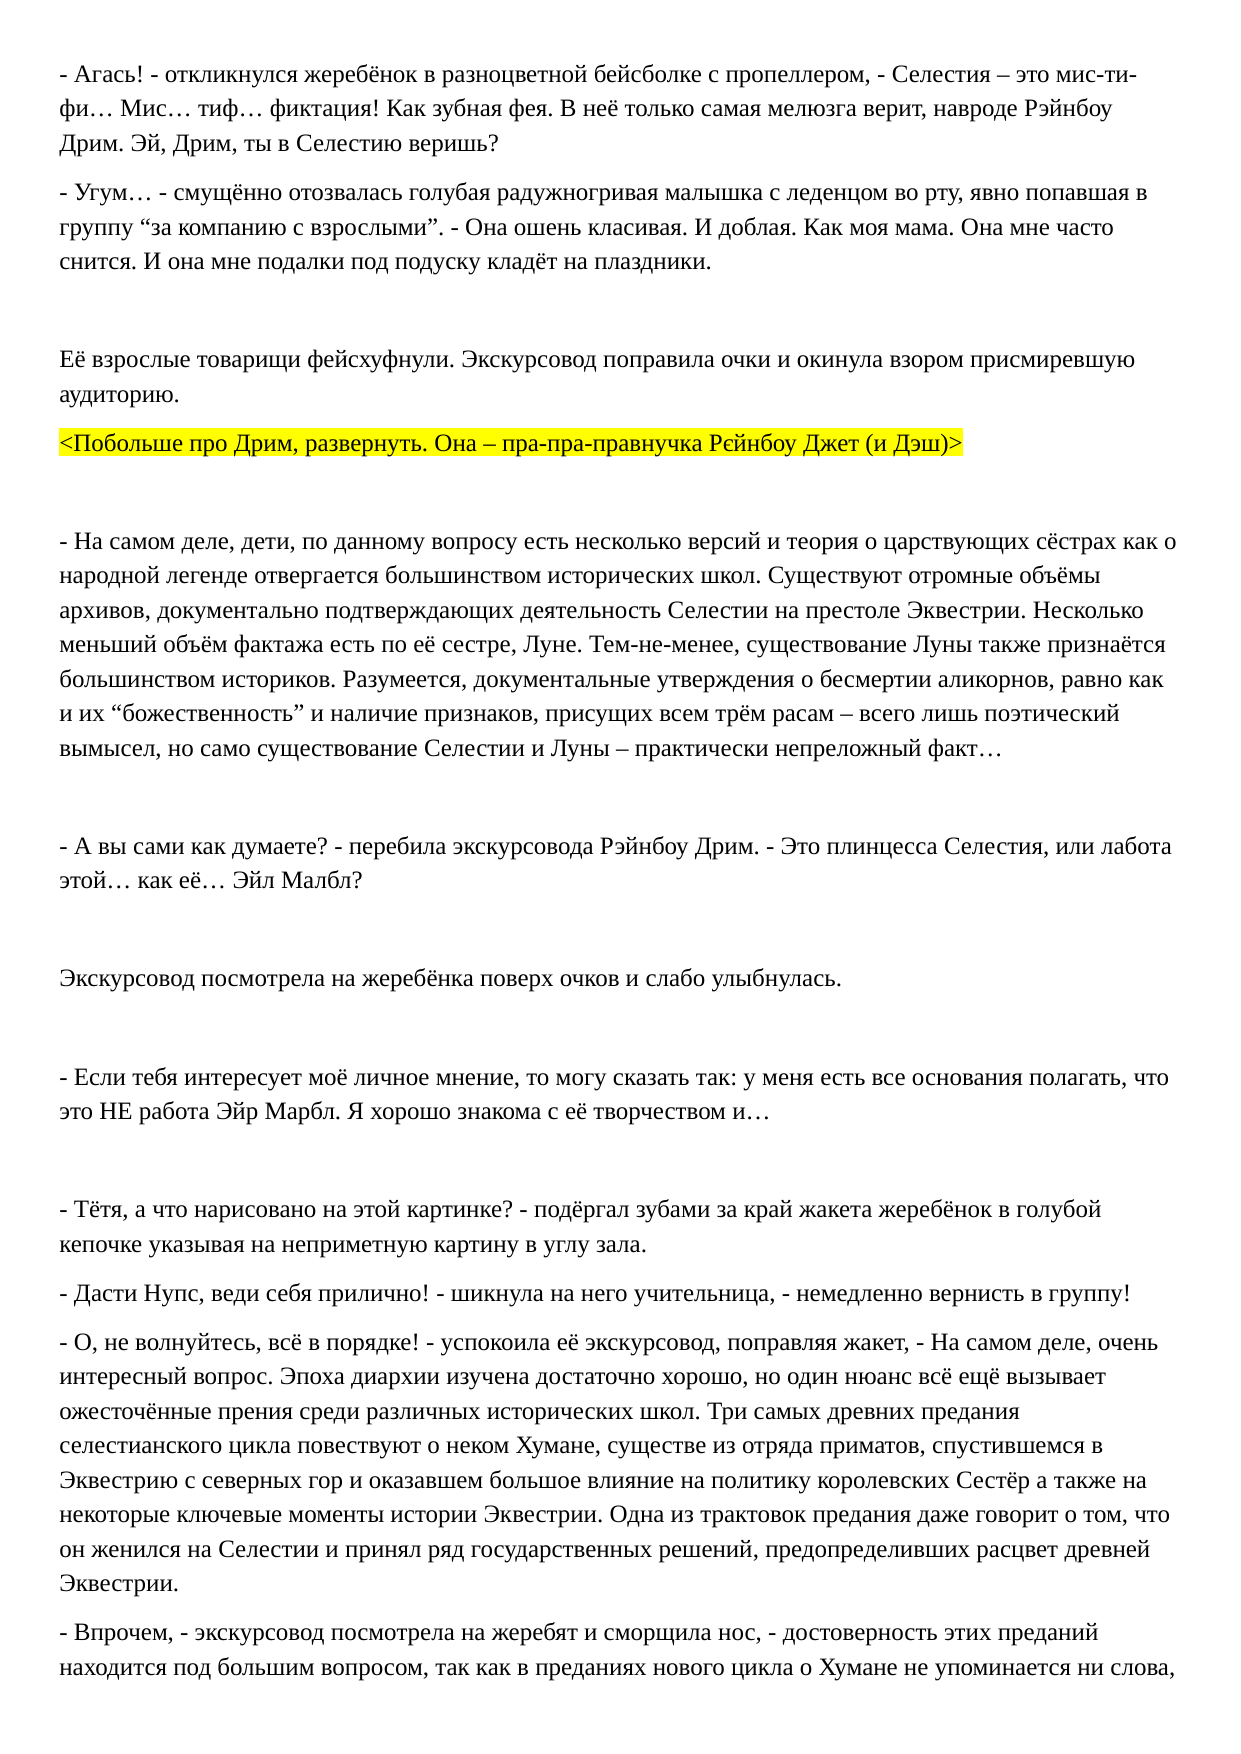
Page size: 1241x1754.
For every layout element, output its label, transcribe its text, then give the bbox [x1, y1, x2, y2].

text - А вы сами как думаете? - перебила экскурсовода Рэйнбоу Дрим. - Это плинцесса Селестия, или лабота этой… как её… Эйл Малбл? [59, 831, 1181, 894]
text - Агась! - откликнулся жеребёнок в разноцветной бейсболке с пропеллером, - Селестия – это мис-ти-фи… Мис… тиф… фиктация! Как зубная фея. В неё только самая мелюзга верит, навроде Рэйнбоу Дрим. Эй, Дрим, ты в Селестию веришь? [59, 59, 1181, 157]
text Её взрослые товарищи фейсхуфнули. Экскурсовод поправила очки и окинула взором присмиревшую аудиторию. [59, 344, 1181, 407]
text - Если тебя интересует моё личное мнение, то могу сказать так: у меня есть все основания полагать, что это НЕ работа Эйр Марбл. Я хорошо знакома с её творчеством и… [59, 1062, 1181, 1125]
text - На самом деле, дети, по данному вопросу есть несколько версий и теория о царствующих сёстрах как о народной легенде отвергается большинством исторических школ. Существуют отромные объёмы архивов, документально подтверждающих деятельность Селестии на престоле Эквестрии. Несколько меньший объём фактажа есть по её сестре, Луне. Тем-не-менее, существование Луны также признаётся большинством историков. Разумеется, документальные утверждения о бесмертии аликорнов, равно как и их “божественность” и наличие признаков, присущих всем трём расам – всего лишь поэтический вымысел, но само существование Селестии и Луны – практически непреложный факт… [59, 526, 1181, 761]
text Экскурсовод посмотрела на жеребёнка поверх очков и слабо улыбнулась. [59, 963, 1181, 992]
text - Угум… - смущённо отозвалась голубая радужногривая малышка с леденцом во рту, явно попавшая в группу “за компанию с взрослыми”. - Она ошень класивая. И доблая. Как моя мама. Она мне часто снится. И она мне подалки под подуску кладёт на плаздники. [59, 177, 1181, 275]
text - О, не волнуйтесь, всё в порядке! - успокоила её экскурсовод, поправляя жакет, - На самом деле, очень интересный вопрос. Эпоха диархии изучена достаточно хорошо, но один нюанс всё ещё вызывает ожесточённые прения среди различных исторических школ. Три самых древних предания селестианского цикла повествуют о неком Хумане, существе из отряда приматов, спустившемся в Эквестрию с северных гор и оказавшем большое влияние на политику королевских Сестёр а также на некоторые ключевые моменты истории Эквестрии. Одна из трактовок предания даже говорит о том, что он женился на Селестии и принял ряд государственных решений, предопределивших расцвет древней Эквестрии. [59, 1327, 1181, 1597]
text - Впрочем, - экскурсовод посмотрела на жеребят и сморщила нос, - достоверность этих преданий находится под большим вопросом, так как в преданиях нового цикла о Хумане не упоминается ни слова, [59, 1617, 1181, 1680]
text - Тётя, а что нарисовано на этой картинке? - подёргал зубами за край жакета жеребёнок в голубой кепочке указывая на неприметную картину в углу зала. [59, 1194, 1181, 1257]
text <Побольше про Дрим, развернуть. Она – пра-пра-правнучка Рєйнбоу Джет (и Дэш)> [59, 428, 1181, 456]
text - Дасти Нупс, веди себя прилично! - шикнула на него учительница, - немедленно вернисть в группу! [59, 1278, 1181, 1306]
